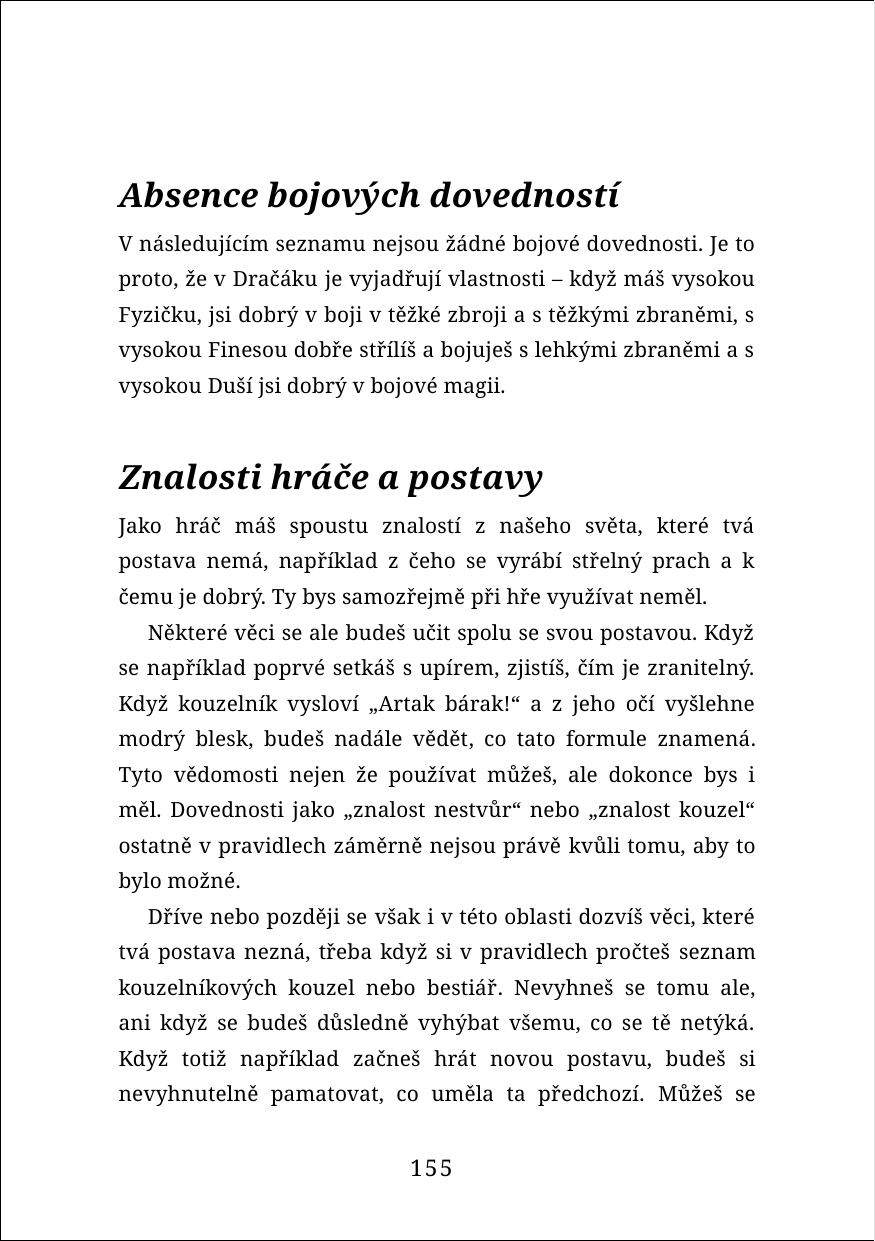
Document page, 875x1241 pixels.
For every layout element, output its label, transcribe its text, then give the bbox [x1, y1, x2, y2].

subtitle Absence bojových dovedností [118, 172, 756, 217]
subtitle Znalosti hráče a postavy [118, 454, 756, 499]
text V následujícím seznamu nejsou žádné bojové dovednosti. Je to proto, že v Dračáku je vyjadřují vlastnosti – když máš vysokou Fyzičku, jsi dobrý v boji v těžké zbroji a s těžkými zbraněmi, s vysokou Finesou dobře střílíš a bojuješ s lehkými zbraněmi a s vysokou Duší jsi dobrý v bojové magii. [118, 229, 756, 399]
text Jako hráč máš spoustu znalostí z našeho světa, které tvá postava nemá, například z čeho se vyrábí střelný prach a k čemu je dobrý. Ty bys samozřejmě při hře využívat neměl. Některé věci se ale budeš učit spolu se svou postavou. Když se například poprvé setkáš s upírem, zjistíš, čím je zranitelný. Když kouzelník vysloví „Artak bárak!“ a z jeho očí vyšlehne modrý blesk, budeš nadále vědět, co tato formule znamená. Tyto vědomosti nejen že používat můžeš, ale dokonce bys i měl. Dovednosti jako „znalost nestvůr“ nebo „znalost kouzel“ ostatně v pravidlech záměrně nejsou právě kvůli tomu, aby to bylo možné. Dříve nebo později se však i v této oblasti dozvíš věci, které tvá postava nezná, třeba když si v pravidlech pročteš seznam kouzelníkových kouzel nebo bestiář. Nevyhneš se tomu ale, ani když se budeš důsledně vyhýbat všemu, co se tě netýká. Když totiž například začneš hrát novou postavu, budeš si nevyhnutelně pamatovat, co uměla ta předchozí. Můžeš se [118, 511, 756, 1108]
